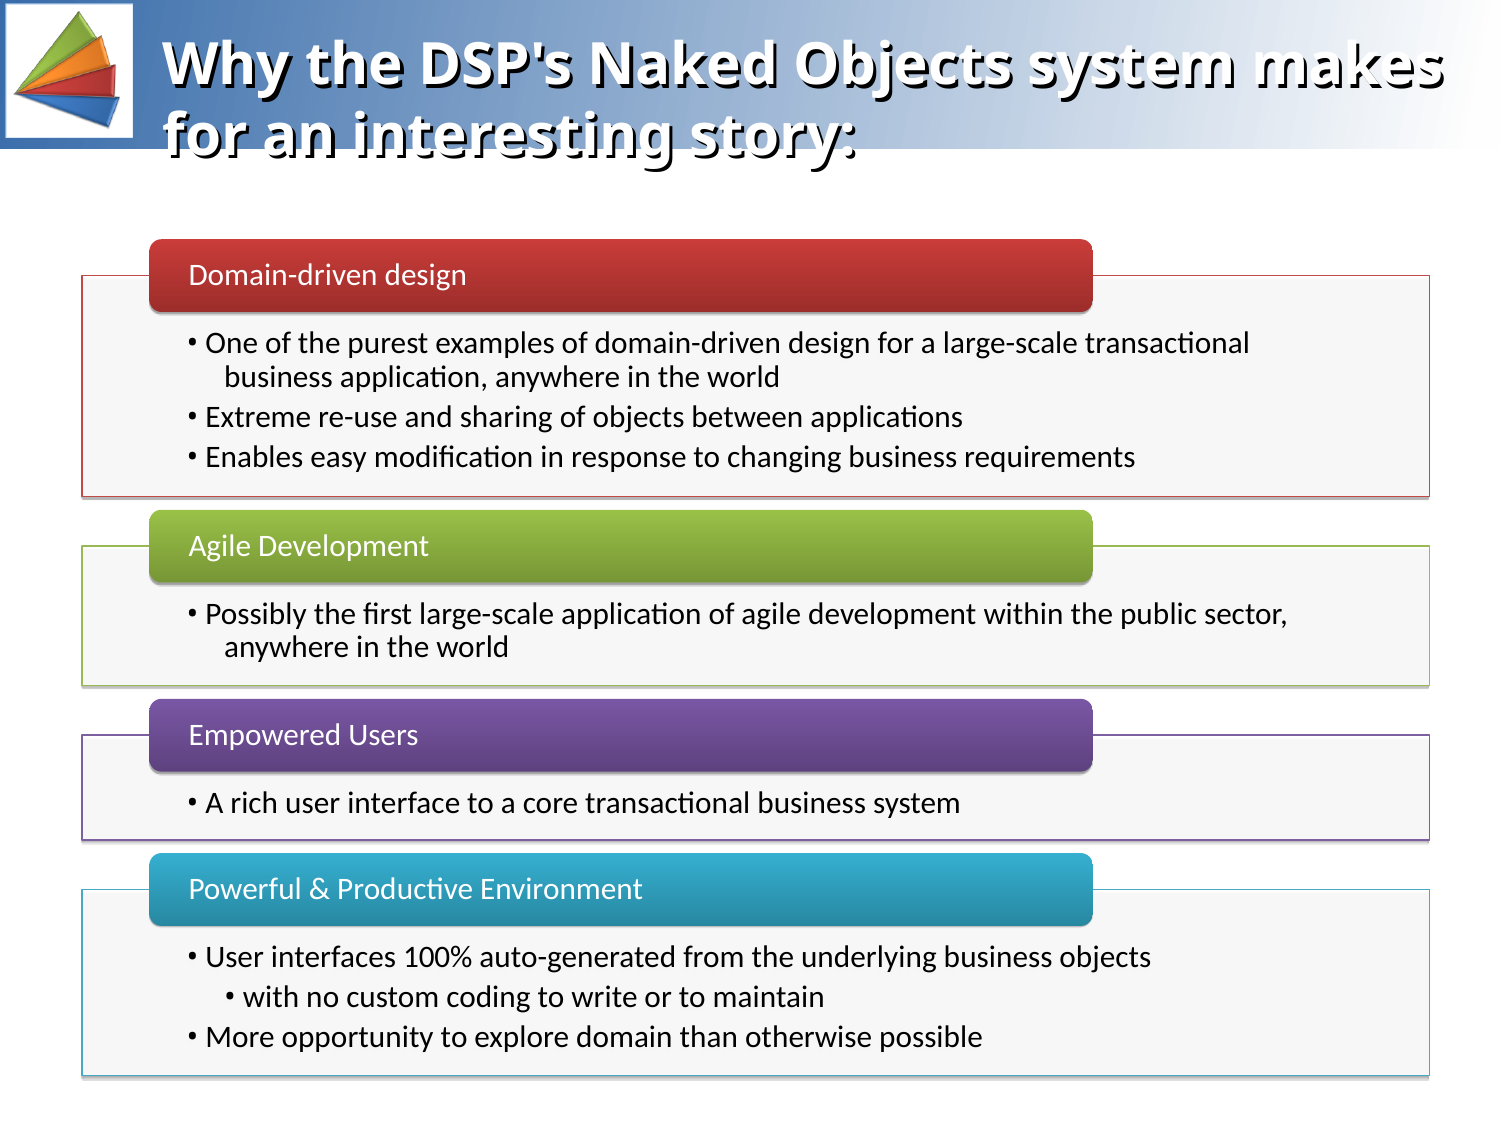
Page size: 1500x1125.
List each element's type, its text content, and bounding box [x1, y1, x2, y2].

text_box Agile Development [149, 509, 1093, 583]
text_box Possibly the first large-scale application of agile development within the public sector, anywhere in the world [82, 546, 1430, 686]
text_box A rich user interface to a core transactional business system [82, 735, 1430, 840]
text_box Domain-driven design [149, 239, 1093, 312]
text_box One of the purest examples of domain-driven design for a large-scale transactional business application, anywhere in the world Extreme re-use and sharing of objects between applications Enables easy modification in response to changing business requirements [82, 275, 1430, 497]
text_box User interfaces 100% auto-generated from the underlying business objects with no custom coding to write or to maintain More opportunity to explore domain than otherwise possible [82, 889, 1430, 1076]
text_box Empowered Users [149, 698, 1093, 772]
title Why the DSP's Naked Objects system makes for an interesting story: [147, 19, 1500, 138]
text_box Powerful & Productive Environment [149, 853, 1093, 926]
